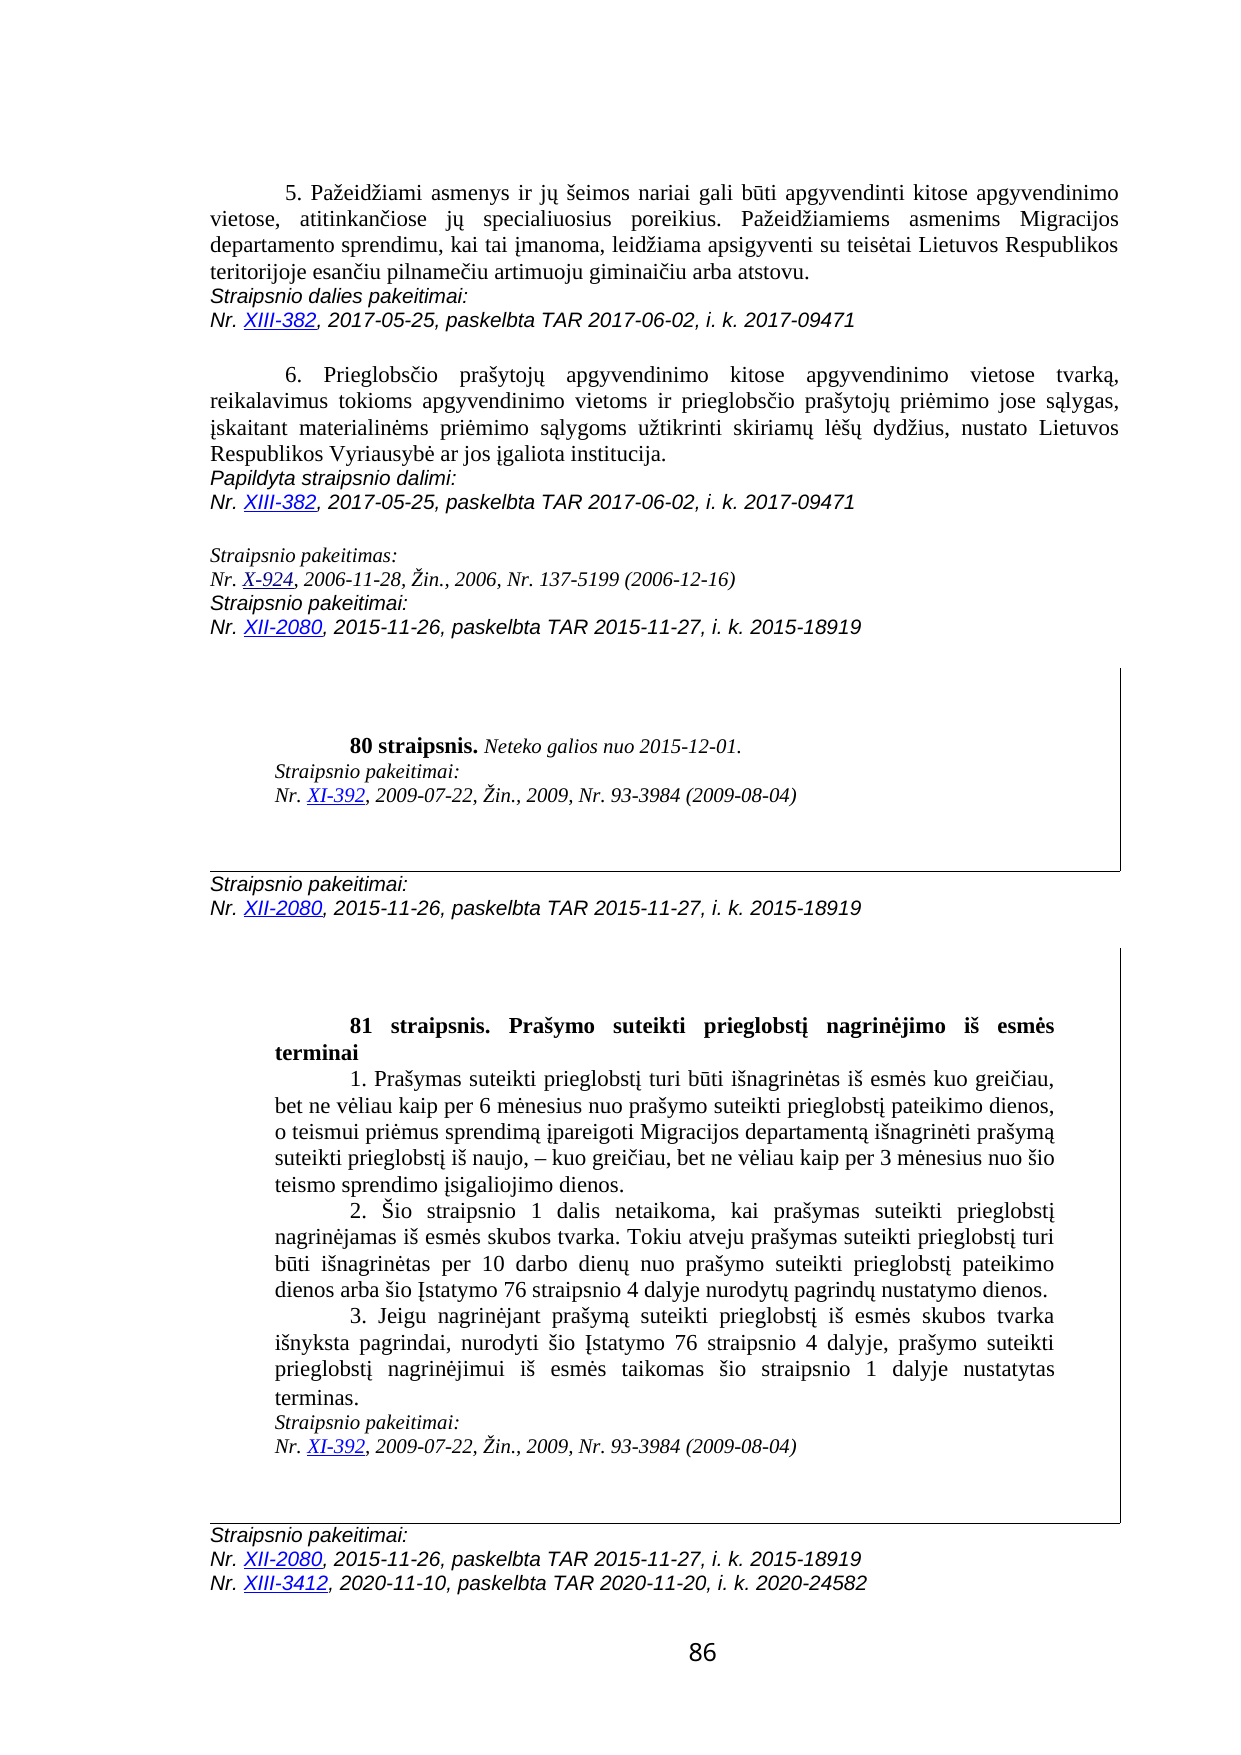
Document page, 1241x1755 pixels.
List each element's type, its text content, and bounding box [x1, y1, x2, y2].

text Nr. XI-392, 2009-07-22, Žin., 2009, Nr. 93-3984 (2009-08-04) [210, 1434, 1120, 1523]
text Papildyta straipsnio dalimi: [210, 466, 1120, 490]
text 1. Prašymas suteikti prieglobstį turi būti išnagrinėtas iš esmės kuo greičiau, bet ne vėliau kaip per 6 mėnesius nuo prašymo suteikti prieglobstį pateikimo dienos, o teismui priėmus sprendimą įpareigoti Migracijos departamentą išnagrinėti prašymą suteikti prieglobstį iš naujo, – kuo greičiau, bet ne vėliau kaip per 3 mėnesius nuo šio teismo sprendimo įsigaliojimo dienos. [210, 1065, 1120, 1197]
text Nr. X-924, 2006-11-28, Žin., 2006, Nr. 137-5199 (2006-12-16) [210, 567, 1120, 591]
text Straipsnio pakeitimai: [210, 759, 1120, 783]
text 2. Šio straipsnio 1 dalis netaikoma, kai prašymas suteikti prieglobstį nagrinėjamas iš esmės skubos tvarka. Tokiu atveju prašymas suteikti prieglobstį turi būti išnagrinėtas per 10 darbo dienų nuo prašymo suteikti prieglobstį pateikimo dienos arba šio Įstatymo 76 straipsnio 4 dalyje nurodytų pagrindų nustatymo dienos. [210, 1197, 1120, 1302]
text 81 straipsnis. Prašymo suteikti prieglobstį nagrinėjimo iš esmės terminai [210, 948, 1120, 1065]
text Straipsnio dalies pakeitimai: [210, 284, 1120, 308]
text Nr. XI-392, 2009-07-22, Žin., 2009, Nr. 93-3984 (2009-08-04) [210, 783, 1120, 871]
text Straipsnio pakeitimai: [210, 591, 1120, 615]
text Nr. XII-2080, 2015-11-26, paskelbta TAR 2015-11-27, i. k. 2015-18919 [210, 615, 1120, 639]
text 80 straipsnis. Neteko galios nuo 2015-12-01. [210, 668, 1120, 759]
text 5. Pažeidžiami asmenys ir jų šeimos nariai gali būti apgyvendinti kitose apgyvendinimo vietose, atitinkančiose jų specialiuosius poreikius. Pažeidžiamiems asmenims Migracijos departamento sprendimu, kai tai įmanoma, leidžiama apsigyventi su teisėtai Lietuvos Respublikos teritorijoje esančiu pilnamečiu artimuoju giminaičiu arba atstovu. [210, 179, 1120, 284]
text Straipsnio pakeitimai: [210, 871, 1120, 895]
text Straipsnio pakeitimai: [210, 1523, 1120, 1547]
text 3. Jeigu nagrinėjant prašymą suteikti prieglobstį iš esmės skubos tvarka išnyksta pagrindai, nurodyti šio Įstatymo 76 straipsnio 4 dalyje, prašymo suteikti prieglobstį nagrinėjimui iš esmės taikomas šio straipsnio 1 dalyje nustatytas terminas. [210, 1302, 1120, 1410]
text Nr. XII-2080, 2015-11-26, paskelbta TAR 2015-11-27, i. k. 2015-18919 [210, 895, 1120, 919]
text Straipsnio pakeitimas: [210, 543, 1120, 567]
text Straipsnio pakeitimai: [210, 1410, 1120, 1434]
text Nr. XIII-382, 2017-05-25, paskelbta TAR 2017-06-02, i. k. 2017-09471 [210, 308, 1120, 332]
text Nr. XIII-382, 2017-05-25, paskelbta TAR 2017-06-02, i. k. 2017-09471 [210, 490, 1120, 514]
text Nr. XIII-3412, 2020-11-10, paskelbta TAR 2020-11-20, i. k. 2020-24582 [210, 1571, 1120, 1595]
text 6. Prieglobsčio prašytojų apgyvendinimo kitose apgyvendinimo vietose tvarką, reikalavimus tokioms apgyvendinimo vietoms ir prieglobsčio prašytojų priėmimo jose sąlygas, įskaitant materialinėms priėmimo sąlygoms užtikrinti skiriamų lėšų dydžius, nustato Lietuvos Respublikos Vyriausybė ar jos įgaliota institucija. [210, 361, 1120, 466]
text Nr. XII-2080, 2015-11-26, paskelbta TAR 2015-11-27, i. k. 2015-18919 [210, 1547, 1120, 1571]
